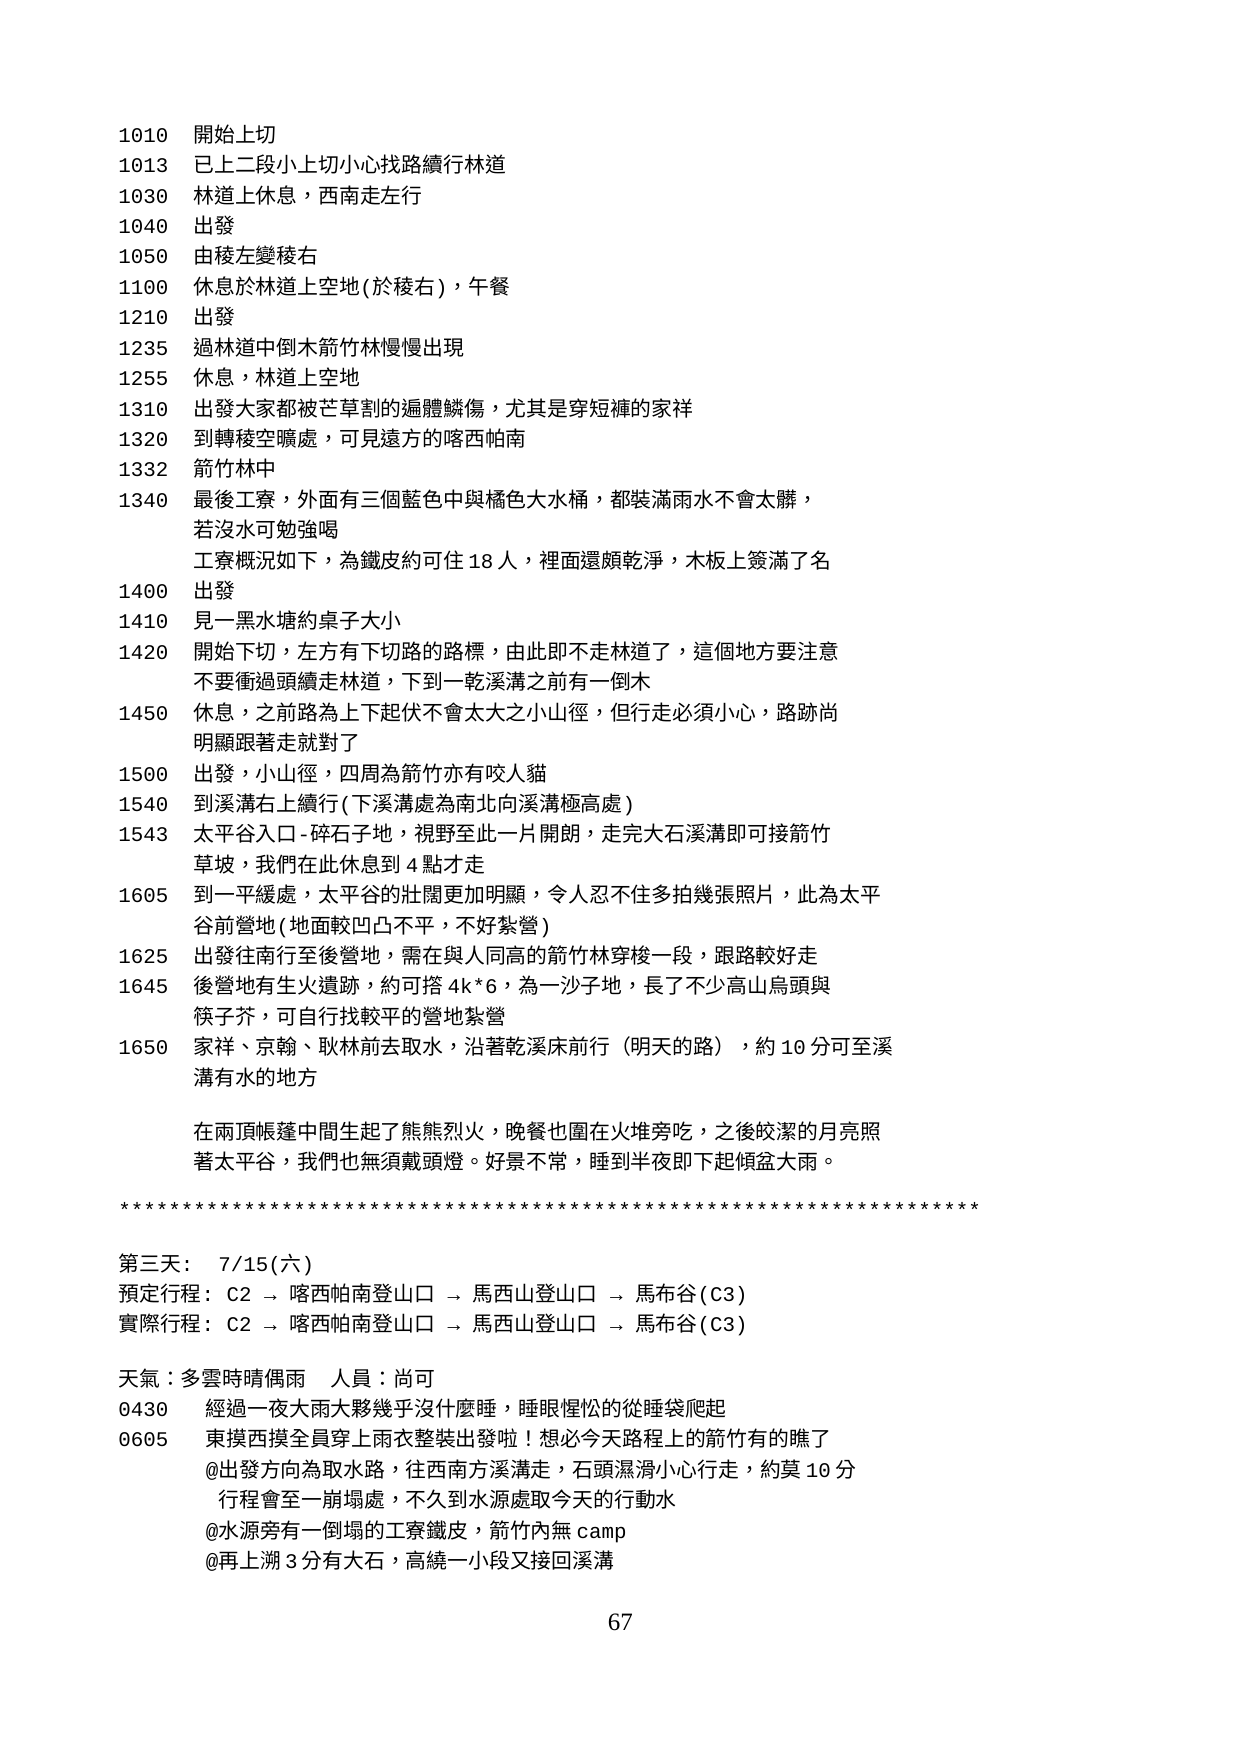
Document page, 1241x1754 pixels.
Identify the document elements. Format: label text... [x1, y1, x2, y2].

text 1050 由稜左變稜右 [118, 240, 1122, 270]
text 1013 已上二段小上切小心找路續行林道 [118, 148, 1122, 179]
text 明顯跟著走就對了 [118, 726, 1122, 757]
text 筷子芥，可自行找較平的營地紮營 [118, 1000, 1122, 1031]
text 天氣：多雲時晴偶雨 人員：尚可 [118, 1362, 1122, 1392]
text 溝有水的地方 [118, 1061, 1122, 1091]
text 工寮概況如下，為鐵皮約可住18人，裡面還頗乾淨，木板上簽滿了名 [118, 544, 1122, 574]
text 1010 開始上切 [118, 118, 1122, 148]
text 1450 休息，之前路為上下起伏不會太大之小山徑，但行走必須小心，路跡尚 [118, 696, 1122, 726]
text 1605 到一平緩處，太平谷的壯闊更加明顯，令人忍不住多拍幾張照片，此為太平 [118, 878, 1122, 909]
text 第三天: 7/15(六) [118, 1247, 1122, 1277]
text 1235 過林道中倒木箭竹林慢慢出現 [118, 331, 1122, 361]
text 1040 出發 [118, 209, 1122, 240]
text 1400 出發 [118, 574, 1122, 605]
text 0605 東摸西摸全員穿上雨衣整裝出發啦！想必今天路程上的箭竹有的瞧了 [118, 1423, 1122, 1453]
text 1543 太平谷入口-碎石子地，視野至此一片開朗，走完大石溪溝即可接箭竹 [118, 818, 1122, 848]
text 1645 後營地有生火遺跡，約可撘4k*6，為一沙子地，長了不少高山烏頭與 [118, 970, 1122, 1000]
text @出發方向為取水路，往西南方溪溝走，石頭濕滑小心行走，約莫10分 [118, 1453, 1122, 1483]
text 1410 見一黑水塘約桌子大小 [118, 605, 1122, 635]
text @水源旁有一倒塌的工寮鐵皮，箭竹內無camp [118, 1514, 1122, 1544]
text 在兩頂帳蓬中間生起了熊熊烈火，晚餐也圍在火堆旁吃，之後皎潔的月亮照 [118, 1115, 1122, 1146]
text 1332 箭竹林中 [118, 453, 1122, 483]
text 1500 出發，小山徑，四周為箭竹亦有咬人貓 [118, 757, 1122, 787]
text 1340 最後工寮，外面有三個藍色中與橘色大水桶，都裝滿雨水不會太髒， [118, 483, 1122, 513]
text 草坡，我們在此休息到4點才走 [118, 848, 1122, 878]
text 實際行程: C2 → 喀西帕南登山口 → 馬西山登山口 → 馬布谷(C3) [118, 1308, 1122, 1338]
text 1320 到轉稜空曠處，可見遠方的喀西帕南 [118, 422, 1122, 453]
text 1030 林道上休息，西南走左行 [118, 179, 1122, 209]
text 1650 家祥、京翰、耿林前去取水，沿著乾溪床前行（明天的路），約10分可至溪 [118, 1031, 1122, 1061]
text 1210 出發 [118, 301, 1122, 331]
text 若沒水可勉強喝 [118, 513, 1122, 544]
text 著太平谷，我們也無須戴頭燈。好景不常，睡到半夜即下起傾盆大雨。 [118, 1146, 1122, 1176]
text 行程會至一崩塌處，不久到水源處取今天的行動水 [118, 1483, 1122, 1514]
text 1540 到溪溝右上續行(下溪溝處為南北向溪溝極高處) [118, 787, 1122, 818]
text 1310 出發大家都被芒草割的遍體鱗傷，尤其是穿短褲的家祥 [118, 392, 1122, 422]
text @再上溯3分有大石，高繞一小段又接回溪溝 [118, 1544, 1122, 1575]
text 1255 休息，林道上空地 [118, 361, 1122, 392]
text 1100 休息於林道上空地(於稜右)，午餐 [118, 270, 1122, 301]
text 不要衝過頭續走林道，下到一乾溪溝之前有一倒木 [118, 666, 1122, 696]
text 谷前營地(地面較凹凸不平，不好紮營) [118, 909, 1122, 939]
text 1625 出發往南行至後營地，需在與人同高的箭竹林穿梭一段，跟路較好走 [118, 939, 1122, 970]
text 1420 開始下切，左方有下切路的路標，由此即不走林道了，這個地方要注意 [118, 635, 1122, 666]
text 0430 經過一夜大雨大夥幾乎沒什麼睡，睡眼惺忪的從睡袋爬起 [118, 1392, 1122, 1423]
text ********************************************************************* [118, 1199, 1122, 1223]
text 預定行程: C2 → 喀西帕南登山口 → 馬西山登山口 → 馬布谷(C3) [118, 1277, 1122, 1308]
